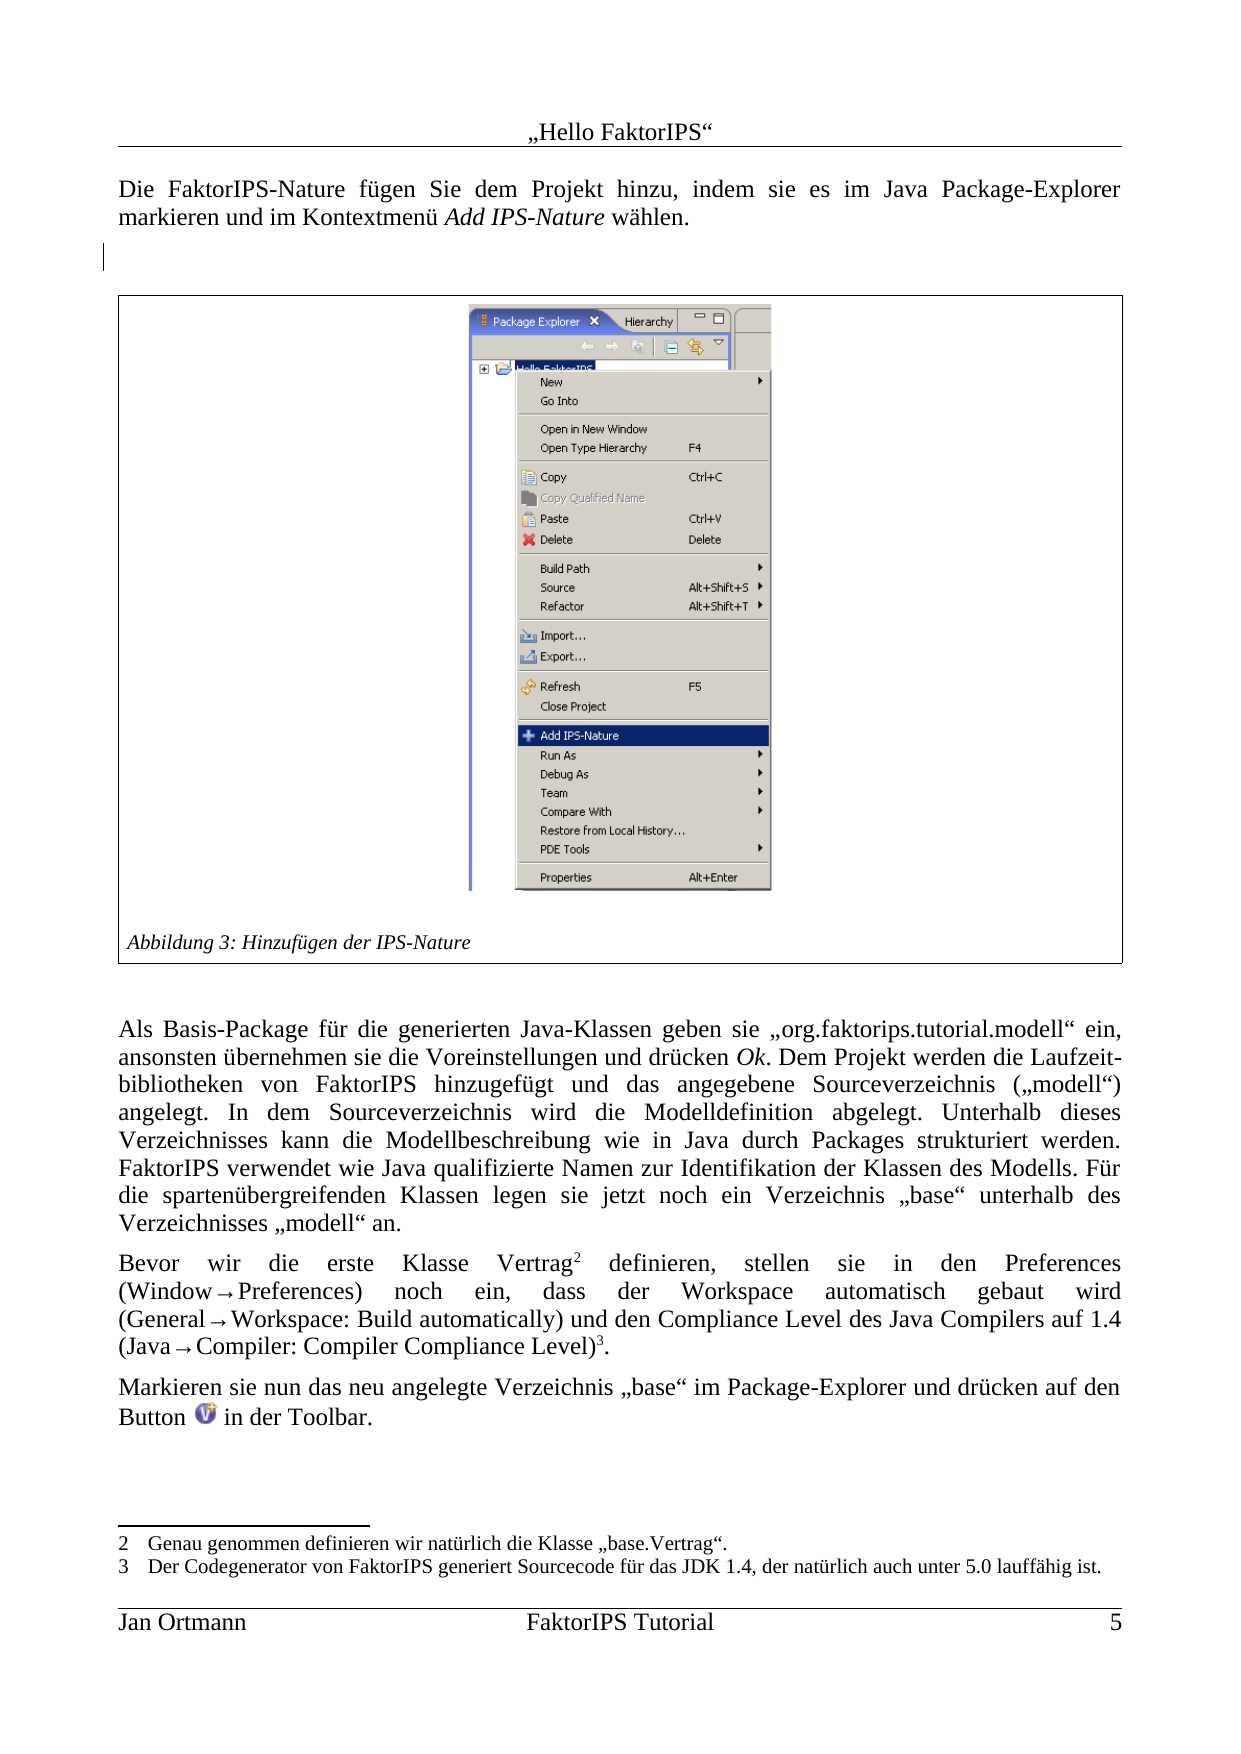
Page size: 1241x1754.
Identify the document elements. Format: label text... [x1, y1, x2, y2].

picture [192, 1400, 218, 1426]
text Markieren sie nun das neu angelegte Verzeichnis „base“ im Package-Explorer und drücken auf den Button in der Toolbar. [118, 1373, 1122, 1431]
text Bevor wir die erste Klasse Vertrag definieren, stellen sie in den Preferences (Window→Preferences) noch ein, dass der Workspace automatisch gebaut wird (General→Workspace: Build automatically) und den Compliance Level des Java Compilers auf 1.4 (Java→Compiler: Compiler Compliance Level). [118, 1249, 1122, 1360]
text Genau genommen definieren wir natürlich die Klasse „base.Vertrag“. [118, 1532, 1122, 1555]
picture [468, 304, 772, 891]
text Als Basis-Package für die generierten Java-Klassen geben sie „org.faktorips.tutorial.modell“ ein, ansonsten übernehmen sie die Voreinstellungen und drücken Ok. Dem Projekt werden die Laufzeit­bibliotheken von FaktorIPS hinzugefügt und das angegebene Sourceverzeichnis („modell“) angelegt. In dem Sourceverzeichnis wird die Modelldefinition abgelegt. Unterhalb dieses Verzeichnisses kann die Modellbeschreibung wie in Java durch Packages strukturiert werden. FaktorIPS verwendet wie Java qualifizierte Namen zur Identifikation der Klassen des Modells. Für die spartenübergreifenden Klassen legen sie jetzt noch ein Verzeichnis „base“ unterhalb des Verzeichnisses „modell“ an. [118, 1015, 1122, 1237]
text Der Codegenerator von FaktorIPS generiert Sourcecode für das JDK 1.4, der natürlich auch unter 5.0 lauffähig ist. [118, 1555, 1122, 1578]
text Die FaktorIPS-Nature fügen Sie dem Projekt hinzu, indem sie es im Java Package-Explorer markieren und im Kontextmenü Add IPS-Nature wählen. [118, 175, 1122, 231]
text Abbildung 3: Hinzufügen der IPS-Nature [127, 931, 1113, 954]
